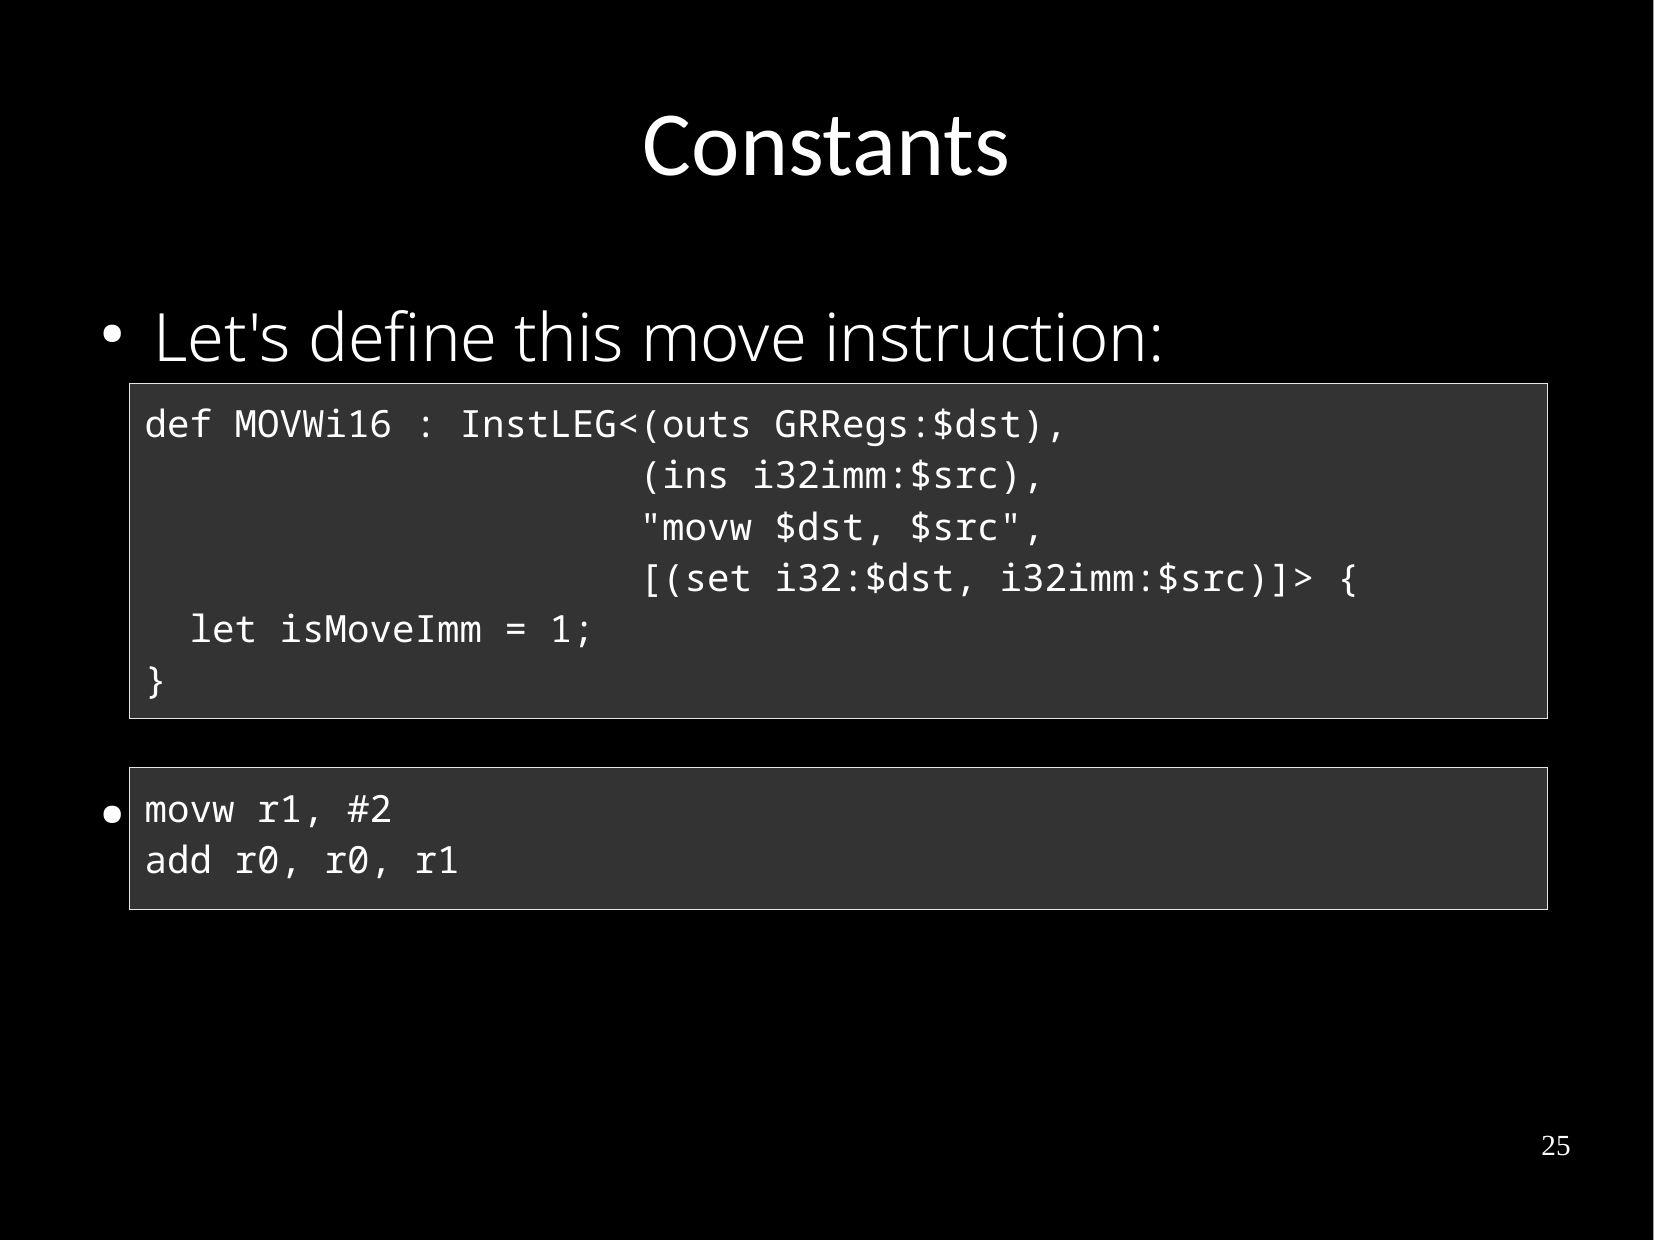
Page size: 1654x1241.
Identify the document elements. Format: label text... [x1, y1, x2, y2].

list Let's define this move instruction: The previous example translates to: [82, 290, 1571, 1010]
text_box def MOVWi16 : InstLEG<(outs GRRegs:$dst), (ins i32imm:$src), "movw $dst, $src", [(set i32:$dst, i32imm:$src)]> { let isMoveImm = 1; } [129, 383, 1548, 638]
text_box movw r1, #2 add r0, r0, r1 [129, 767, 1548, 910]
title Constants [82, 49, 1571, 257]
